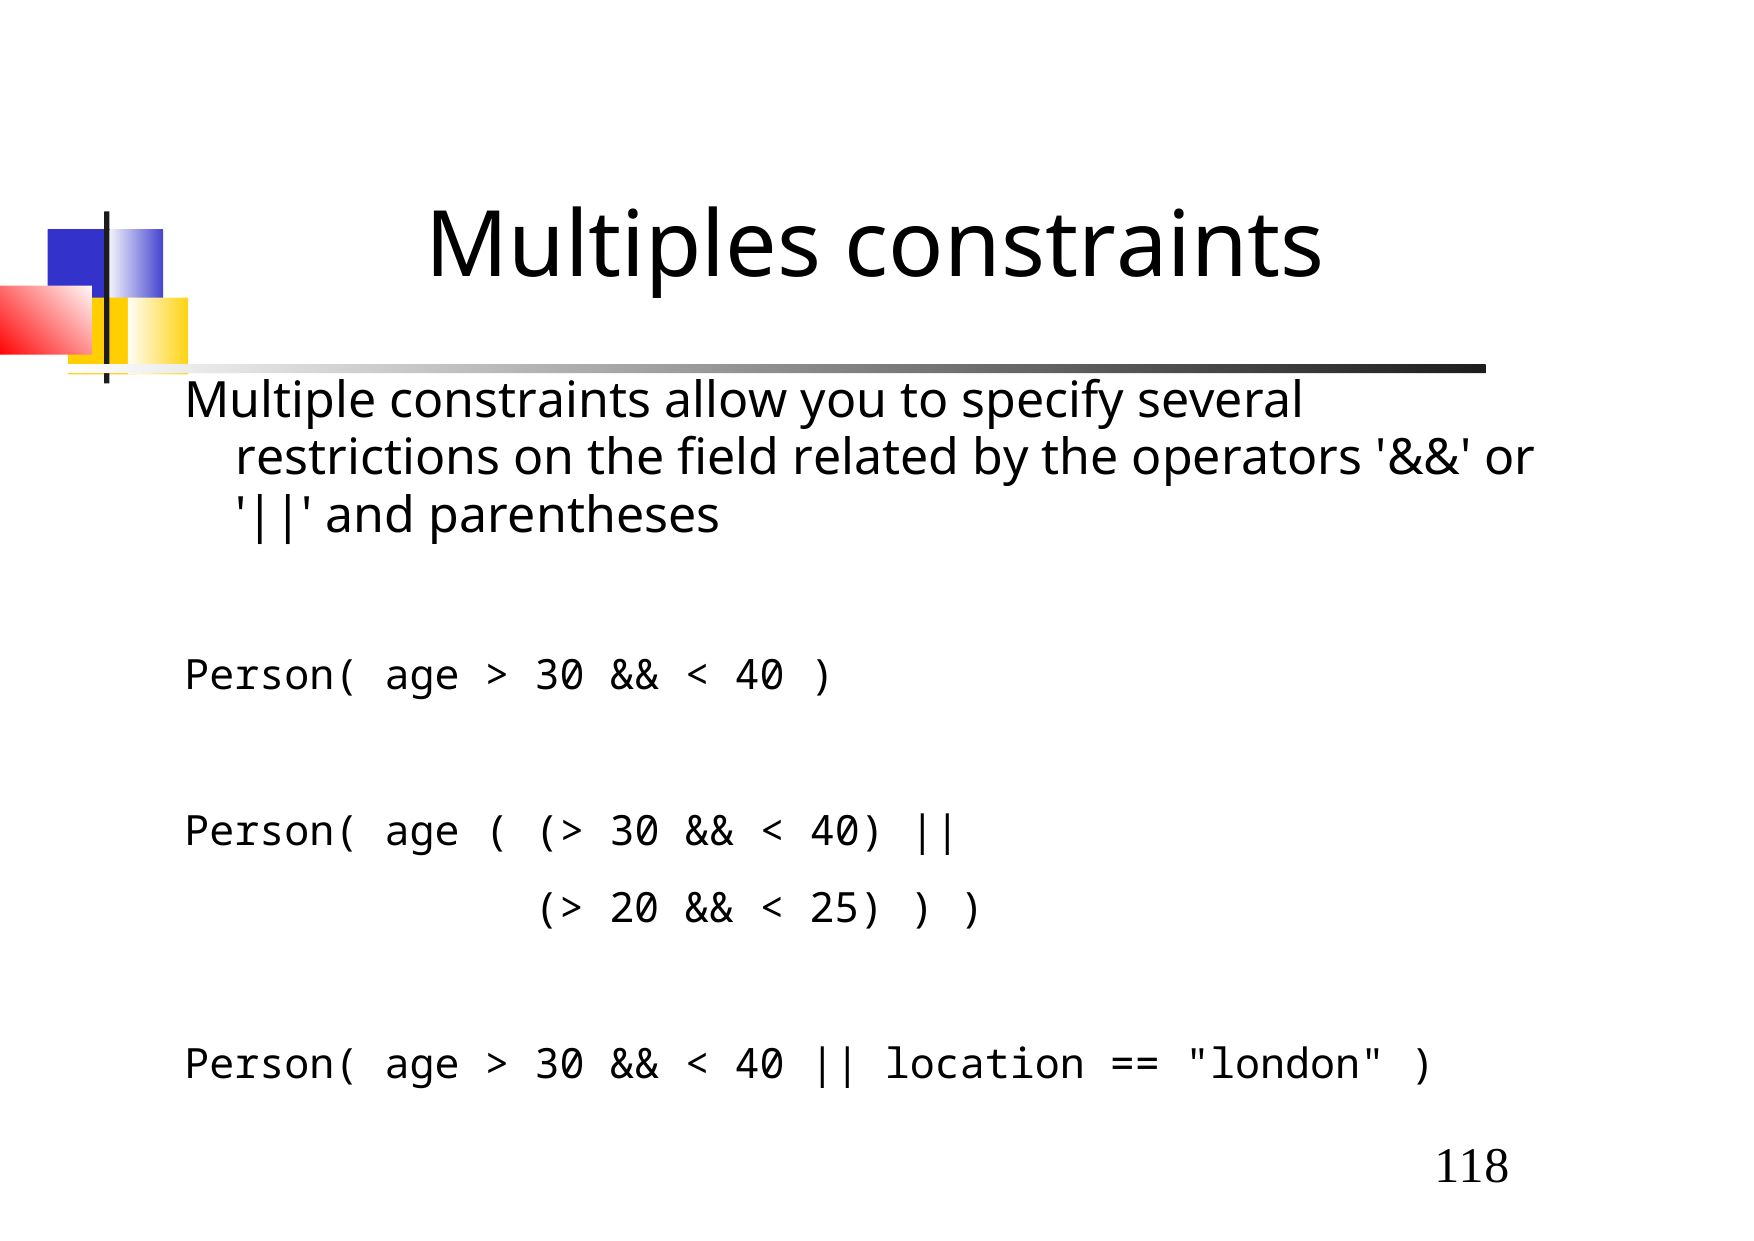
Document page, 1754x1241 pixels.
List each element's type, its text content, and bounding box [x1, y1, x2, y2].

list Multiple constraints allow you to specify several restrictions on the field related by the operators '&&' or '||' and parentheses Person( age > 30 && < 40 ) Person( age ( (> 30 && < 40) || (> 20 && < 25) ) ) Person( age > 30 && < 40 || location == "london" ) [179, 371, 1573, 1088]
title Multiples constraints [179, 147, 1573, 344]
